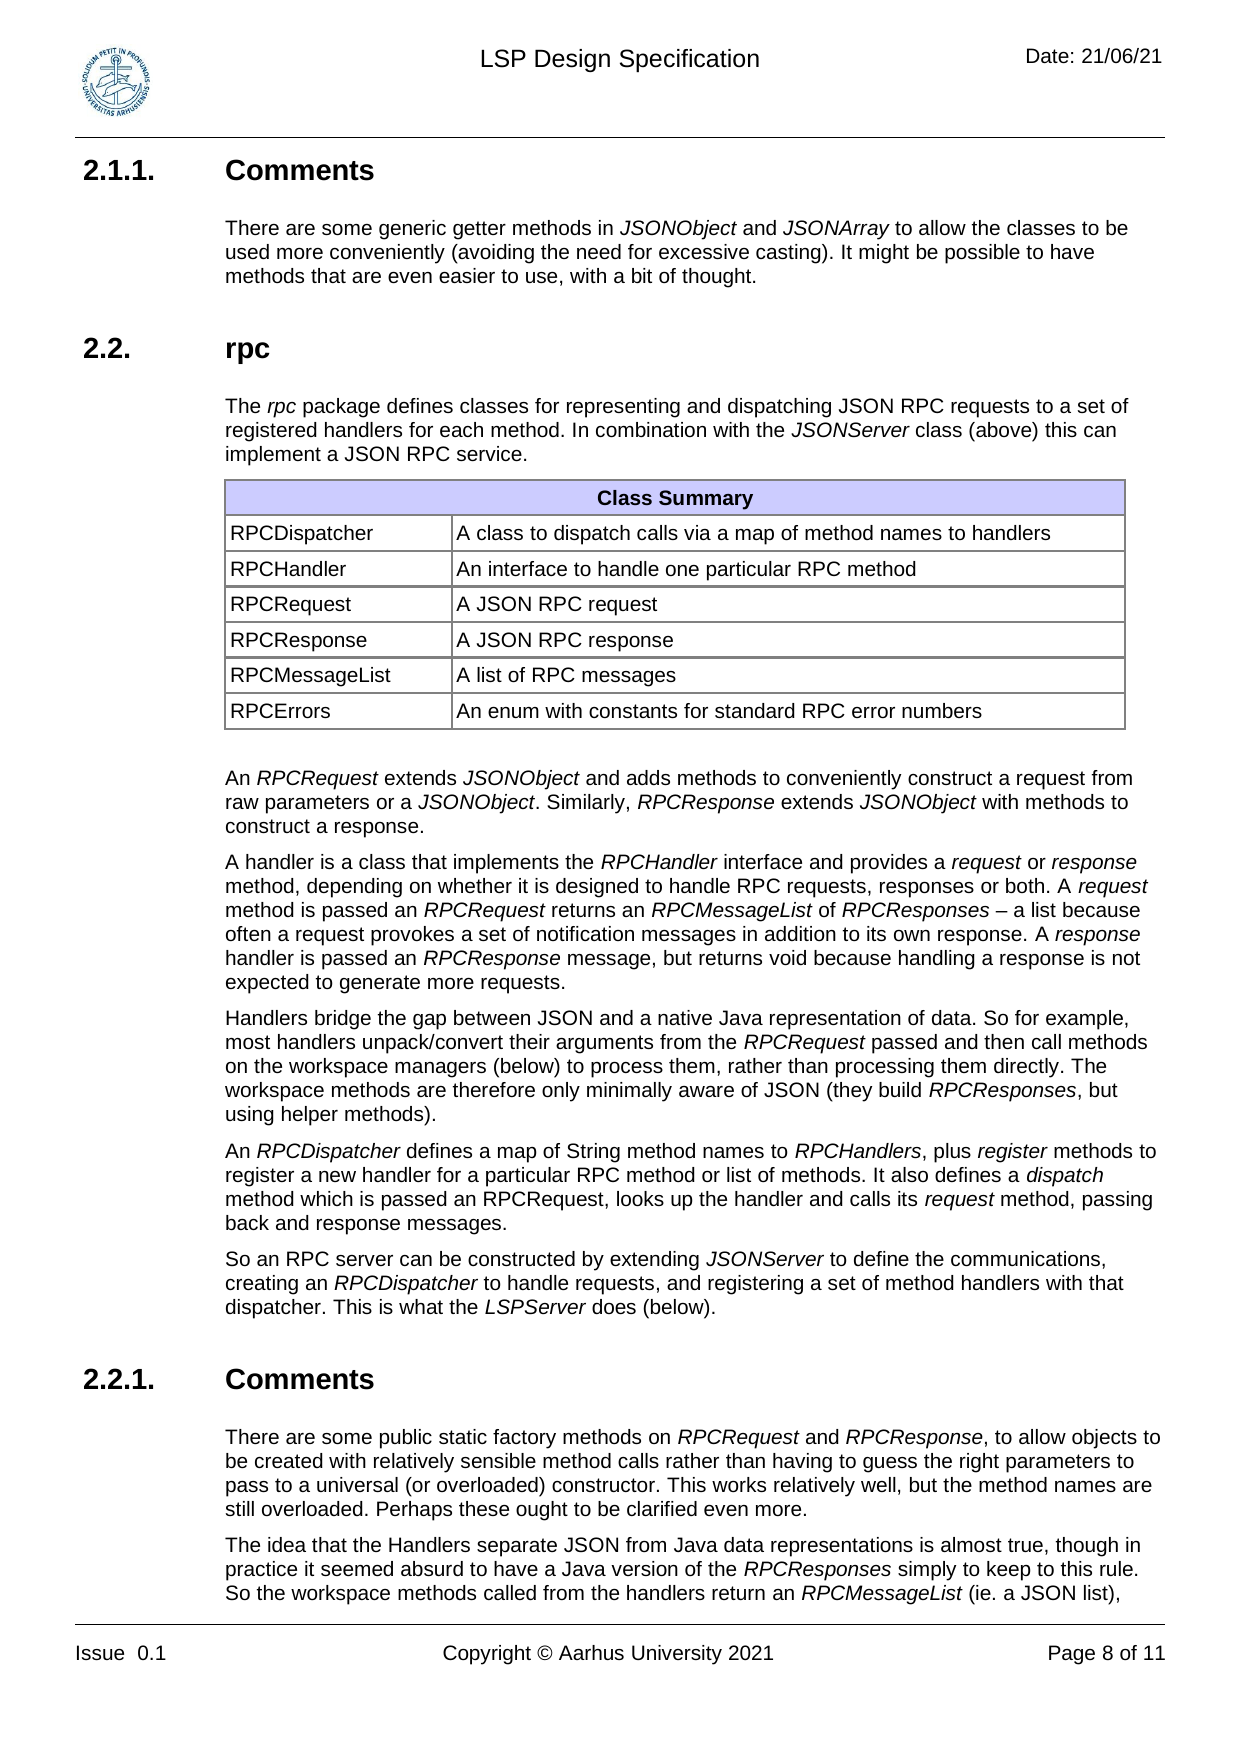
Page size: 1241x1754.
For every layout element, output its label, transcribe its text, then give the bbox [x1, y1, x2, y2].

table_cell RPCDispatcher [226, 516, 451, 550]
table_cell RPCErrors [226, 694, 451, 727]
table_cell An enum with constants for standard RPC error numbers [453, 694, 1124, 727]
table_cell RPCHandler [226, 552, 451, 585]
table_cell A JSON RPC response [453, 623, 1124, 656]
subtitle Comments [75, 153, 1165, 186]
table_cell RPCResponse [226, 623, 451, 656]
subtitle rpc [75, 331, 1165, 364]
table_cell An interface to handle one particular RPC method [453, 552, 1124, 585]
table_cell RPCMessageList [226, 659, 451, 692]
text An RPCDispatcher defines a map of String method names to RPCHandlers, plus register methods to register a new handler for a particular RPC method or list of methods. It also defines a dispatch method which is passed an RPCRequest, looks up the handler and calls its request method, passing back and response messages. [225, 1139, 1165, 1235]
table_cell A list of RPC messages [453, 659, 1124, 692]
table_header Class Summary [226, 481, 1124, 514]
text The idea that the Handlers separate JSON from Java data representations is almost true, though in practice it seemed absurd to have a Java version of the RPCResponses simply to keep to this rule. So the workspace methods called from the handlers return an RPCMessageList (ie. a JSON list), [225, 1533, 1165, 1605]
picture [78, 44, 153, 120]
table_cell A JSON RPC request [453, 588, 1124, 621]
table_cell RPCRequest [226, 588, 451, 621]
text An RPCRequest extends JSONObject and adds methods to conveniently construct a request from raw parameters or a JSONObject. Similarly, RPCResponse extends JSONObject with methods to construct a response. [225, 766, 1165, 838]
text There are some public static factory methods on RPCRequest and RPCResponse, to allow objects to be created with relatively sensible method calls rather than having to guess the right parameters to pass to a universal (or overloaded) constructor. This works relatively well, but the method names are still overloaded. Perhaps these ought to be clarified even more. [225, 1425, 1165, 1521]
table_cell A class to dispatch calls via a map of method names to handlers [453, 516, 1124, 550]
subtitle Comments [75, 1362, 1165, 1395]
text Handlers bridge the gap between JSON and a native Java representation of data. So for example, most handlers unpack/convert their arguments from the RPCRequest passed and then call methods on the workspace managers (below) to process them, rather than processing them directly. The workspace methods are therefore only minimally aware of JSON (they build RPCResponses, but using helper methods). [225, 1007, 1165, 1126]
text There are some generic getter methods in JSONObject and JSONArray to allow the classes to be used more conveniently (avoiding the need for excessive casting). It might be possible to have methods that are even easier to use, with a bit of thought. [225, 216, 1165, 288]
text A handler is a class that implements the RPCHandler interface and provides a request or response method, depending on whether it is designed to handle RPC requests, responses or both. A request method is passed an RPCRequest returns an RPCMessageList of RPCResponses – a list because often a request provokes a set of notification messages in addition to its own response. A response handler is passed an RPCResponse message, but returns void because handling a response is not expected to generate more requests. [225, 850, 1165, 994]
text The rpc package defines classes for representing and dispatching JSON RPC requests to a set of registered handlers for each method. In combination with the JSONServer class (above) this can implement a JSON RPC service. [225, 394, 1165, 466]
text So an RPC server can be constructed by extending JSONServer to define the communications, creating an RPCDispatcher to handle requests, and registering a set of method handlers with that dispatcher. This is what the LSPServer does (below). [225, 1247, 1165, 1319]
